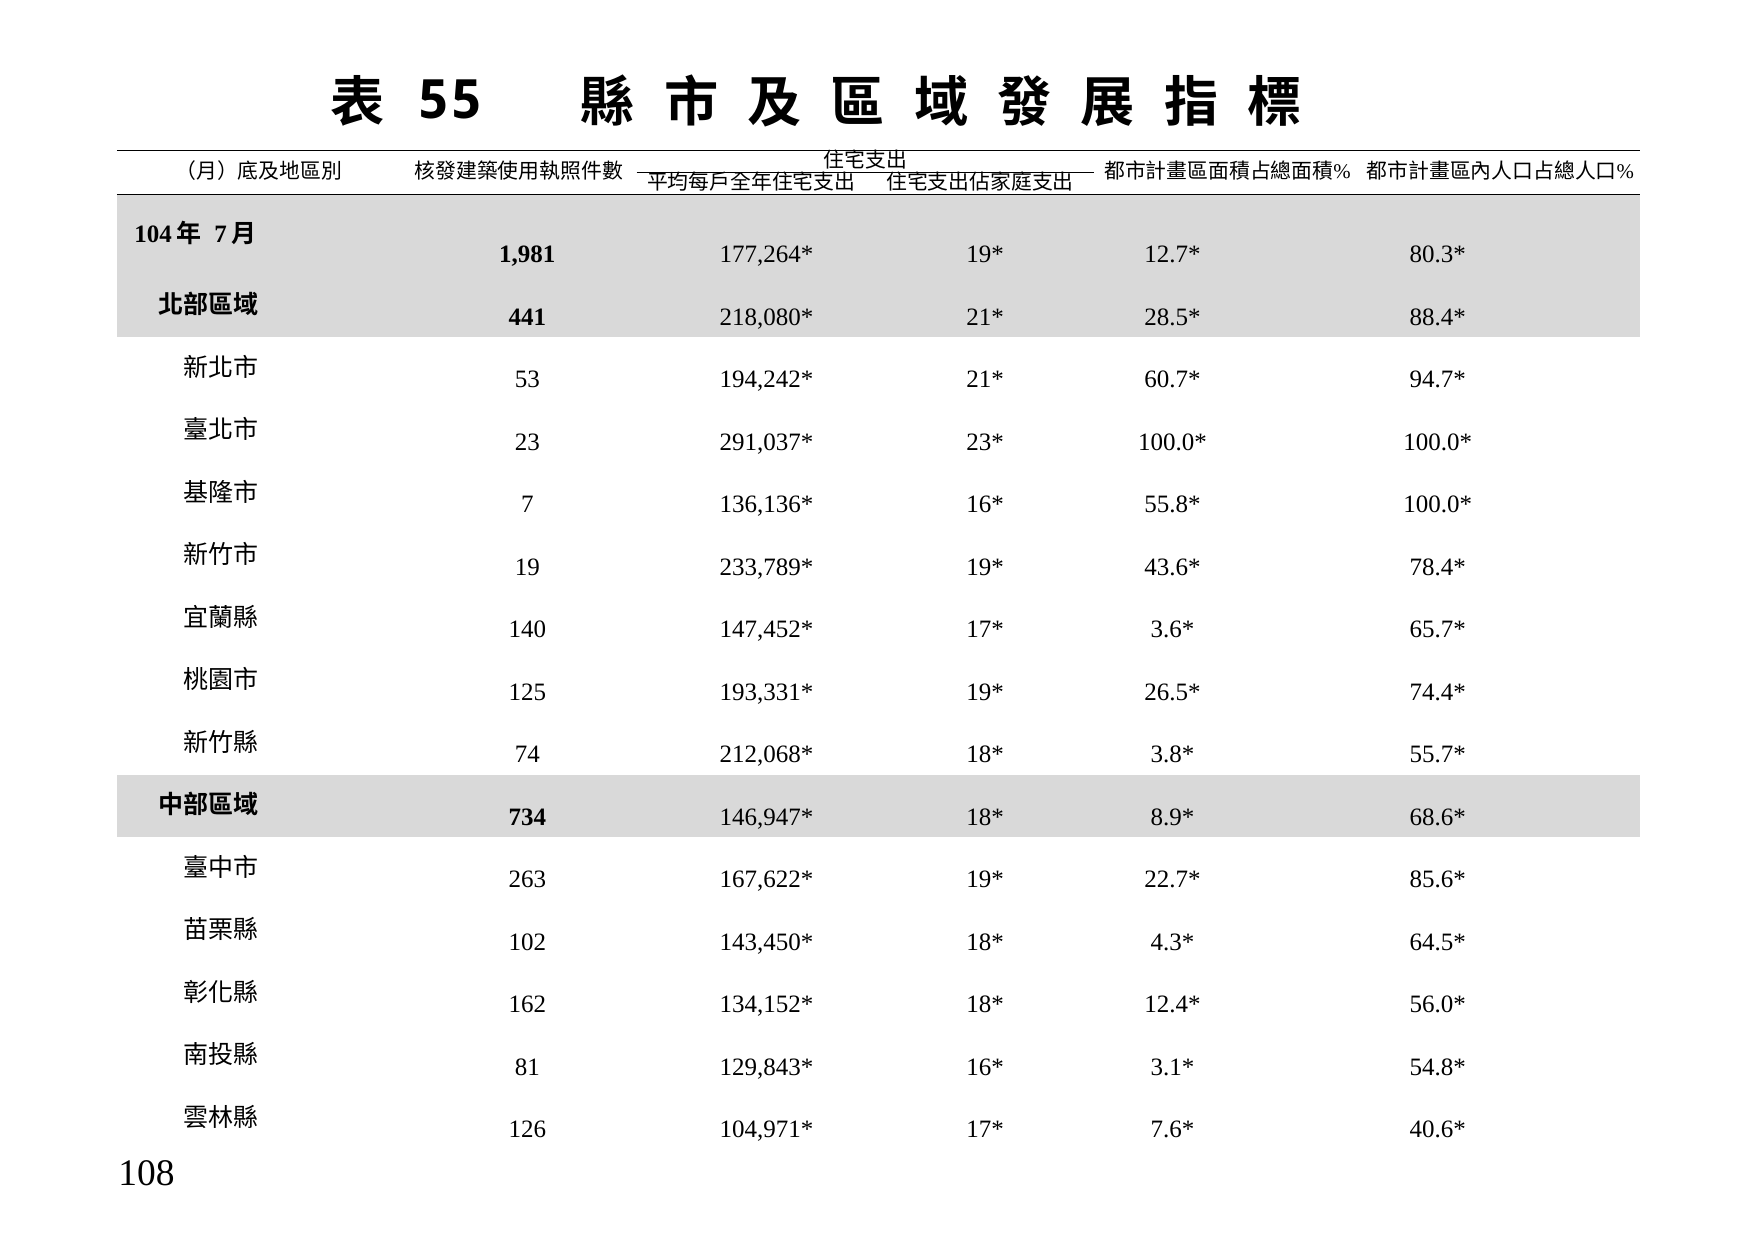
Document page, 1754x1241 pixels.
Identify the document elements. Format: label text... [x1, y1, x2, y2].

table_cell 134,152* [637, 962, 865, 1025]
table_cell 桃園市 [117, 650, 400, 712]
table_cell 147,452* [637, 587, 865, 650]
table_cell 53 [400, 337, 637, 400]
table_cell 177,264* [637, 195, 865, 275]
table_cell 64.5* [1360, 900, 1640, 962]
table_cell 100.0* [1094, 400, 1360, 462]
table_cell 新竹市 [117, 525, 400, 587]
table_cell 宜蘭縣 [117, 587, 400, 650]
table_cell 94.7* [1360, 337, 1640, 400]
table_cell 56.0* [1360, 962, 1640, 1025]
table_cell 129,843* [637, 1025, 865, 1087]
table_cell 19* [865, 525, 1094, 587]
table_cell 16* [865, 462, 1094, 525]
table_cell 平均每戶全年住宅支出 [637, 173, 865, 193]
table_cell 22.7* [1094, 837, 1360, 900]
table_cell 北部區域 [117, 275, 400, 337]
table_cell 100.0* [1360, 400, 1640, 462]
table_cell 263 [400, 837, 637, 900]
table_cell 7 [400, 462, 637, 525]
table_cell 18* [865, 712, 1094, 775]
table_cell 100.0* [1360, 462, 1640, 525]
table_cell 55.7* [1360, 712, 1640, 775]
table_cell 162 [400, 962, 637, 1025]
table_cell 102 [400, 900, 637, 962]
table_cell 3.8* [1094, 712, 1360, 775]
table_cell 104,971* [637, 1087, 865, 1150]
table_cell 212,068* [637, 712, 865, 775]
table_cell 新北市 [117, 337, 400, 400]
table_cell 17* [865, 587, 1094, 650]
table_cell 住宅支出佔家庭支出 [865, 173, 1094, 193]
table_cell 146,947* [637, 775, 865, 837]
table_header 都市計畫區內人口占總人口% [1360, 151, 1640, 193]
table_cell 基隆市 [117, 462, 400, 525]
table_cell 23* [865, 400, 1094, 462]
table_cell 218,080* [637, 275, 865, 337]
table_cell 65.7* [1360, 587, 1640, 650]
table_header 核發建築使用執照件數 [400, 151, 637, 193]
table_cell 18* [865, 775, 1094, 837]
table_cell 68.6* [1360, 775, 1640, 837]
table_cell 臺中市 [117, 837, 400, 900]
subtitle 表55 縣市及區域發展指標 [128, 25, 1628, 150]
table_cell 18* [865, 962, 1094, 1025]
table_cell 中部區域 [117, 775, 400, 837]
table_cell 苗栗縣 [117, 900, 400, 962]
table_cell 臺北市 [117, 400, 400, 462]
table_cell 80.3* [1360, 195, 1640, 275]
table_cell 28.5* [1094, 275, 1360, 337]
table_cell 3.6* [1094, 587, 1360, 650]
table_cell 193,331* [637, 650, 865, 712]
table_cell 78.4* [1360, 525, 1640, 587]
table_cell 734 [400, 775, 637, 837]
table_cell 26.5* [1094, 650, 1360, 712]
table_cell 55.8* [1094, 462, 1360, 525]
table_cell 43.6* [1094, 525, 1360, 587]
table_cell 21* [865, 275, 1094, 337]
table_cell 17* [865, 1087, 1094, 1150]
table_cell 4.3* [1094, 900, 1360, 962]
table_cell 19* [865, 837, 1094, 900]
table_cell 441 [400, 275, 637, 337]
table_cell 8.9* [1094, 775, 1360, 837]
table_cell 291,037* [637, 400, 865, 462]
table_cell 12.7* [1094, 195, 1360, 275]
table_cell 40.6* [1360, 1087, 1640, 1150]
table_cell 新竹縣 [117, 712, 400, 775]
table_cell 16* [865, 1025, 1094, 1087]
table_cell 3.1* [1094, 1025, 1360, 1087]
table_cell 104年 7月 [117, 195, 400, 275]
table_cell 雲林縣 [117, 1087, 400, 1150]
table_cell 136,136* [637, 462, 865, 525]
table_cell 88.4* [1360, 275, 1640, 337]
table_cell 23 [400, 400, 637, 462]
table_cell 60.7* [1094, 337, 1360, 400]
table_cell 21* [865, 337, 1094, 400]
table_cell 1,981 [400, 195, 637, 275]
table_cell 81 [400, 1025, 637, 1087]
table_cell 12.4* [1094, 962, 1360, 1025]
table_header 住宅支出 [637, 151, 1094, 172]
table_cell 125 [400, 650, 637, 712]
table_cell 彰化縣 [117, 962, 400, 1025]
table_cell 19* [865, 650, 1094, 712]
table_cell 54.8* [1360, 1025, 1640, 1087]
table_header （月）底及地區別 [117, 151, 400, 193]
table_cell 7.6* [1094, 1087, 1360, 1150]
table_cell 18* [865, 900, 1094, 962]
table_cell 19 [400, 525, 637, 587]
table_cell 140 [400, 587, 637, 650]
table_cell 194,242* [637, 337, 865, 400]
table_cell 85.6* [1360, 837, 1640, 900]
table_cell 19* [865, 195, 1094, 275]
table_cell 126 [400, 1087, 637, 1150]
table_cell 南投縣 [117, 1025, 400, 1087]
table_cell 167,622* [637, 837, 865, 900]
table_cell 74.4* [1360, 650, 1640, 712]
table_cell 233,789* [637, 525, 865, 587]
table_header 都市計畫區面積占總面積% [1094, 151, 1360, 193]
table_cell 143,450* [637, 900, 865, 962]
table_cell 74 [400, 712, 637, 775]
